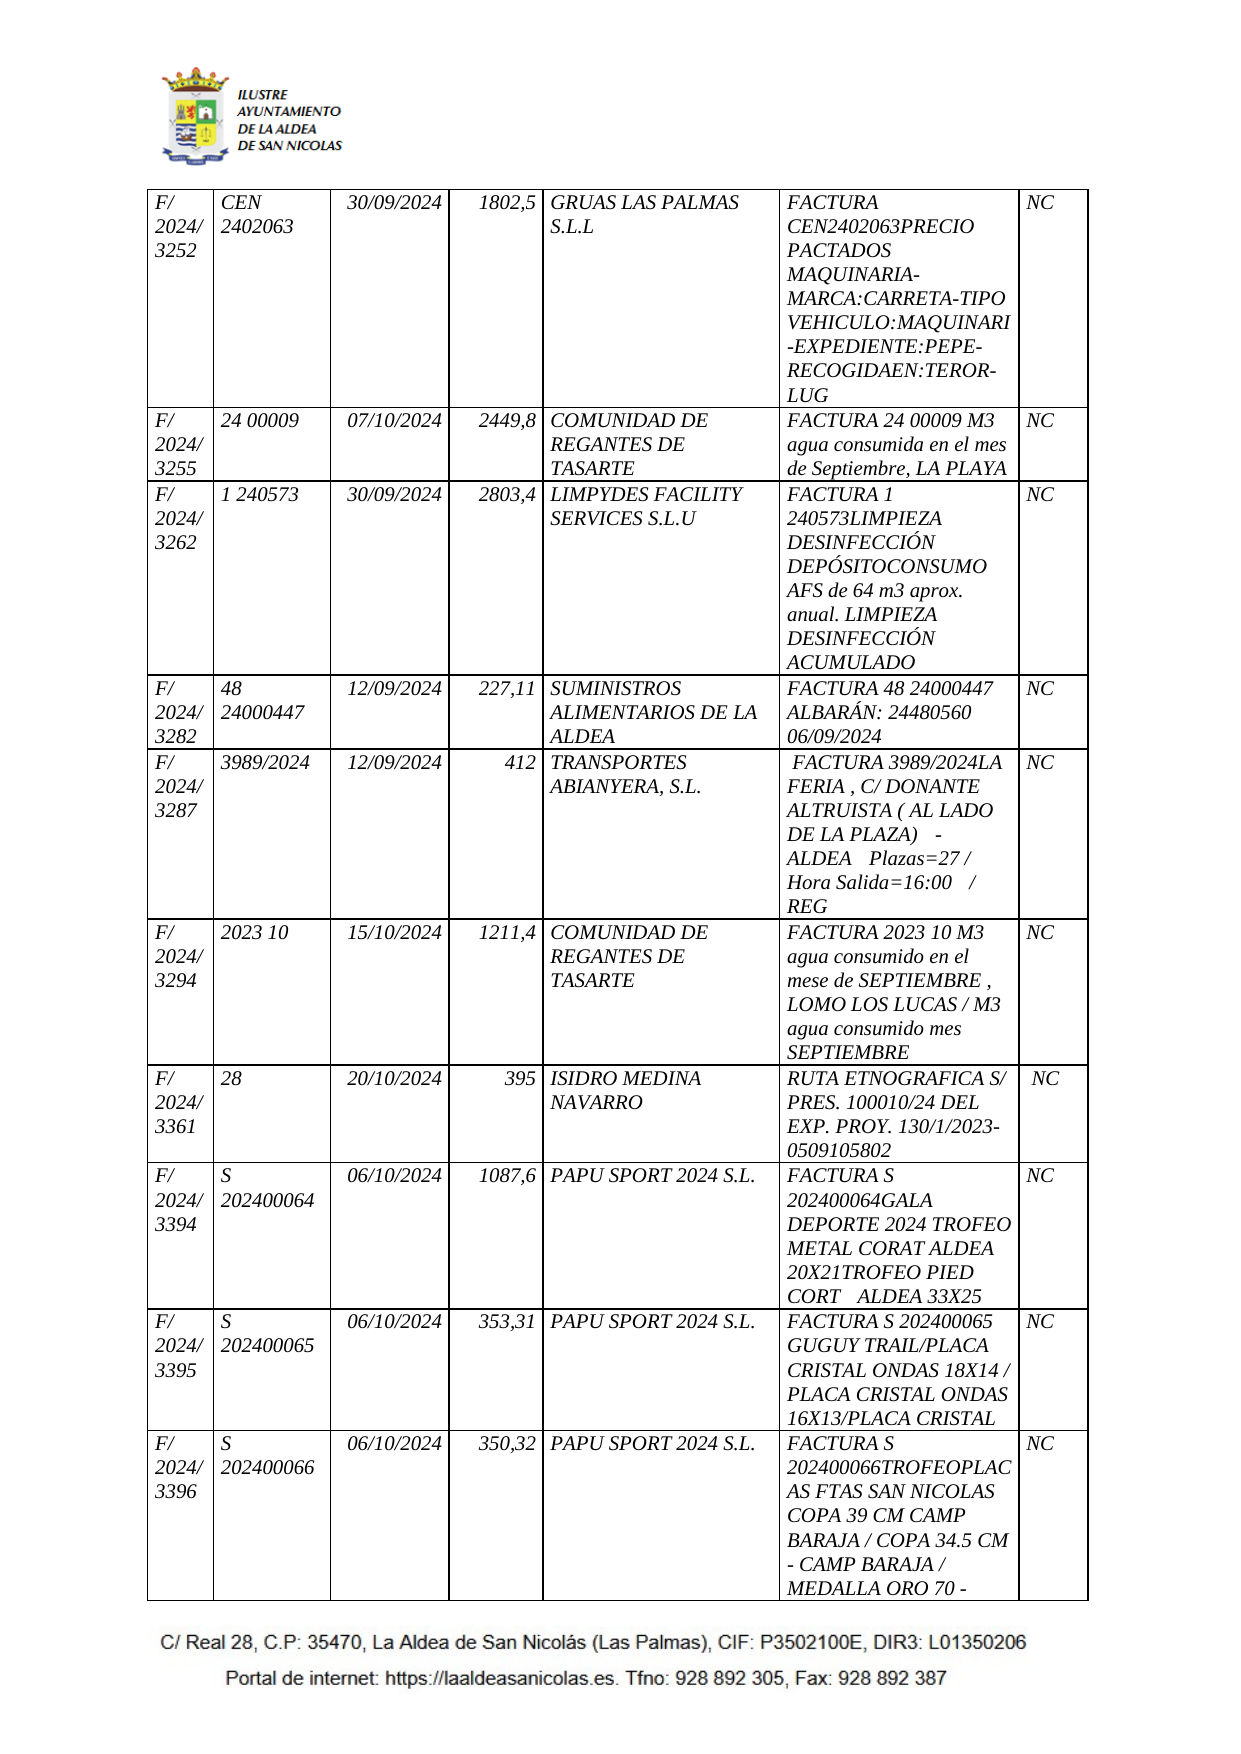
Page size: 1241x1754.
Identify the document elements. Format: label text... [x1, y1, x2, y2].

table_cell NC [1020, 676, 1087, 748]
table_cell 412 [450, 750, 542, 918]
table_cell 06/10/2024 [331, 1163, 448, 1308]
table_cell S 202400066 [214, 1431, 330, 1600]
table_cell 1087,6 [450, 1163, 542, 1308]
table_cell NC [1020, 190, 1087, 407]
table_cell FACTURA CEN2402063PRECIO PACTADOS MAQUINARIA-MARCA:CARRETA-TIPO VEHICULO:MAQUINARI -EXPEDIENTE:PEPE-RECOGIDAEN:TEROR-LUG [780, 190, 1018, 407]
table_cell PAPU SPORT 2024 S.L. [544, 1310, 779, 1430]
table_cell F/2024/3287 [148, 750, 213, 918]
table_cell PAPU SPORT 2024 S.L. [544, 1431, 779, 1600]
table_cell NC [1020, 1431, 1087, 1600]
table_cell 350,32 [450, 1431, 542, 1600]
table_cell FACTURA 3989/2024LA FERIA , C/ DONANTE ALTRUISTA ( AL LADO DE LA PLAZA) - ALDEA Plazas=27 / Hora Salida=16:00 / REG [780, 750, 1018, 918]
table_cell 06/10/2024 [331, 1310, 448, 1430]
table_cell 15/10/2024 [331, 920, 448, 1064]
table_cell RUTA ETNOGRAFICA S/ PRES. 100010/24 DEL EXP. PROY. 130/1/2023-0509105802 [780, 1066, 1018, 1162]
table_cell NC [1020, 1163, 1087, 1308]
table_cell 2449,8 [450, 408, 542, 480]
table_cell 24 00009 [214, 408, 330, 480]
table_cell 227,11 [450, 676, 542, 748]
table_cell FACTURA S 202400064GALA DEPORTE 2024 TROFEO METAL CORAT ALDEA 20X21TROFEO PIED CORT ALDEA 33X25 [780, 1163, 1018, 1308]
table_cell S 202400064 [214, 1163, 330, 1308]
table_cell FACTURA 24 00009 M3 agua consumida en el mes de Septiembre, LA PLAYA [780, 408, 1018, 480]
table_cell PAPU SPORT 2024 S.L. [544, 1163, 779, 1308]
table_cell 30/09/2024 [331, 482, 448, 674]
table_cell 12/09/2024 [331, 676, 448, 748]
table_cell FACTURA S 202400066TROFEOPLACAS FTAS SAN NICOLAS COPA 39 CM CAMP BARAJA / COPA 34.5 CM - CAMP BARAJA / MEDALLA ORO 70 - [780, 1431, 1018, 1600]
table_cell GRUAS LAS PALMAS S.L.L [544, 190, 779, 407]
table_cell 2023 10 [214, 920, 330, 1064]
table_cell TRANSPORTES ABIANYERA, S.L. [544, 750, 779, 918]
table_cell 1 240573 [214, 482, 330, 674]
table_cell 1802,5 [450, 190, 542, 407]
table_cell 48 24000447 [214, 676, 330, 748]
table_cell CEN 2402063 [214, 190, 330, 407]
table_cell 12/09/2024 [331, 750, 448, 918]
table_cell 2803,4 [450, 482, 542, 674]
table_cell 1211,4 [450, 920, 542, 1064]
table_cell F/2024/3396 [148, 1431, 213, 1600]
table_cell 28 [214, 1066, 330, 1162]
picture [148, 59, 358, 173]
table_cell SUMINISTROS ALIMENTARIOS DE LA ALDEA [544, 676, 779, 748]
table_cell F/2024/3262 [148, 482, 213, 674]
table_cell F/2024/3252 [148, 190, 213, 407]
table_cell 395 [450, 1066, 542, 1162]
table_cell 353,31 [450, 1310, 542, 1430]
table_cell S 202400065 [214, 1310, 330, 1430]
table_cell NC [1020, 750, 1087, 918]
picture [148, 1626, 1034, 1694]
table_cell F/2024/3255 [148, 408, 213, 480]
table_cell COMUNIDAD DE REGANTES DE TASARTE [544, 408, 779, 480]
table_cell 3989/2024 [214, 750, 330, 918]
table_cell FACTURA 48 24000447 ALBARÁN: 24480560 06/09/2024 [780, 676, 1018, 748]
table_cell FACTURA 2023 10 M3 agua consumido en el mese de SEPTIEMBRE , LOMO LOS LUCAS / M3 agua consumido mes SEPTIEMBRE [780, 920, 1018, 1064]
table_cell NC [1020, 1310, 1087, 1430]
table_cell F/2024/3394 [148, 1163, 213, 1308]
table_cell NC [1020, 920, 1087, 1064]
table_cell LIMPYDES FACILITY SERVICES S.L.U [544, 482, 779, 674]
table_cell 20/10/2024 [331, 1066, 448, 1162]
table_cell 07/10/2024 [331, 408, 448, 480]
table_cell NC [1020, 1066, 1087, 1162]
table_cell COMUNIDAD DE REGANTES DE TASARTE [544, 920, 779, 1064]
table_cell 30/09/2024 [331, 190, 448, 407]
table_cell FACTURA S 202400065 GUGUY TRAIL/PLACA CRISTAL ONDAS 18X14 / PLACA CRISTAL ONDAS 16X13/PLACA CRISTAL [780, 1310, 1018, 1430]
table_cell 06/10/2024 [331, 1431, 448, 1600]
table_cell NC [1020, 482, 1087, 674]
table_cell F/2024/3361 [148, 1066, 213, 1162]
table_cell FACTURA 1 240573LIMPIEZA DESINFECCIÓN DEPÓSITOCONSUMO AFS de 64 m3 aprox. anual. LIMPIEZA DESINFECCIÓN ACUMULADO [780, 482, 1018, 674]
table_cell F/2024/3395 [148, 1310, 213, 1430]
table_cell NC [1020, 408, 1087, 480]
table_cell ISIDRO MEDINA NAVARRO [544, 1066, 779, 1162]
table_cell F/2024/3282 [148, 676, 213, 748]
table_cell F/2024/3294 [148, 920, 213, 1064]
